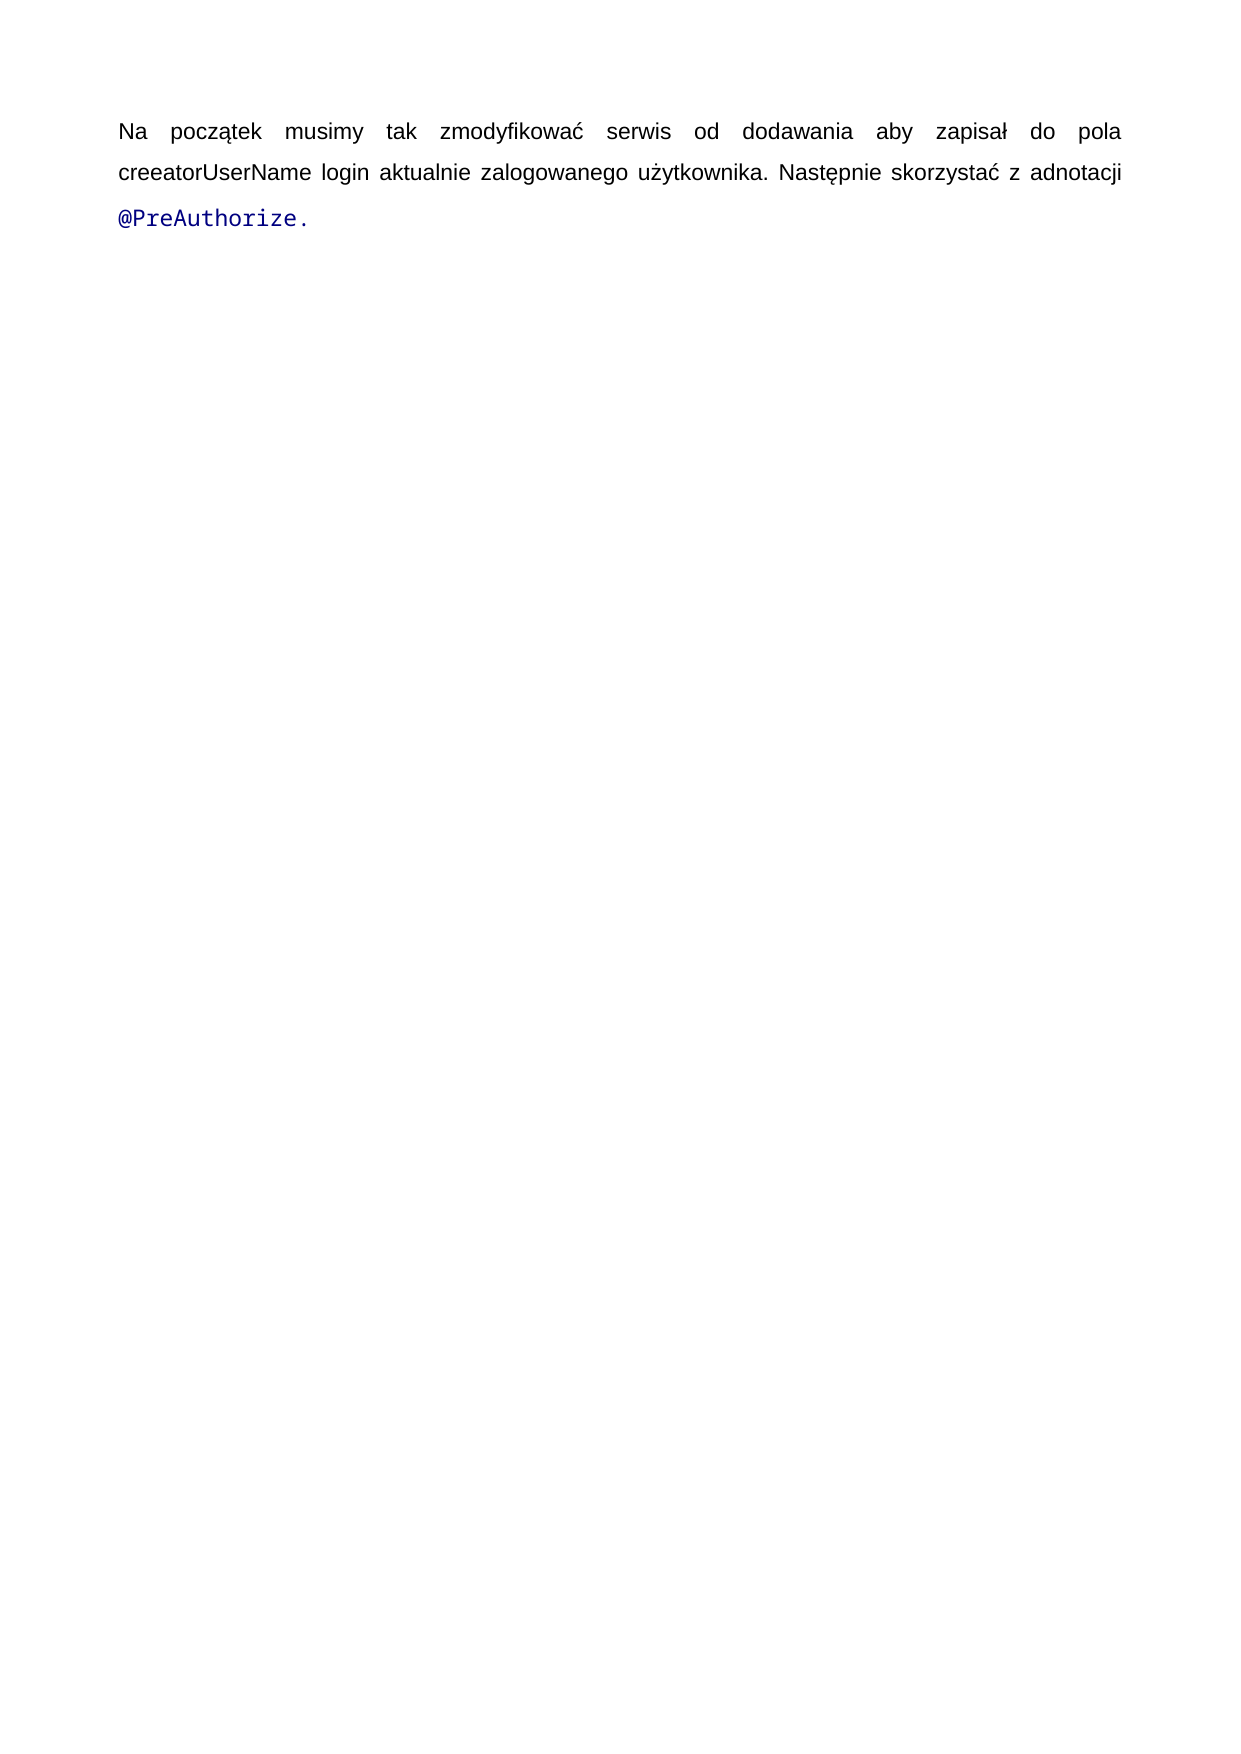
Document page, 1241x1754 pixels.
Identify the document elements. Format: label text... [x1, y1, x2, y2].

text Na początek musimy tak zmodyfikować serwis od dodawania aby zapisał do pola creeatorUserName login aktualnie zalogowanego użytkownika. Następnie skorzystać z adnotacji @PreAuthorize. [118, 118, 1122, 233]
